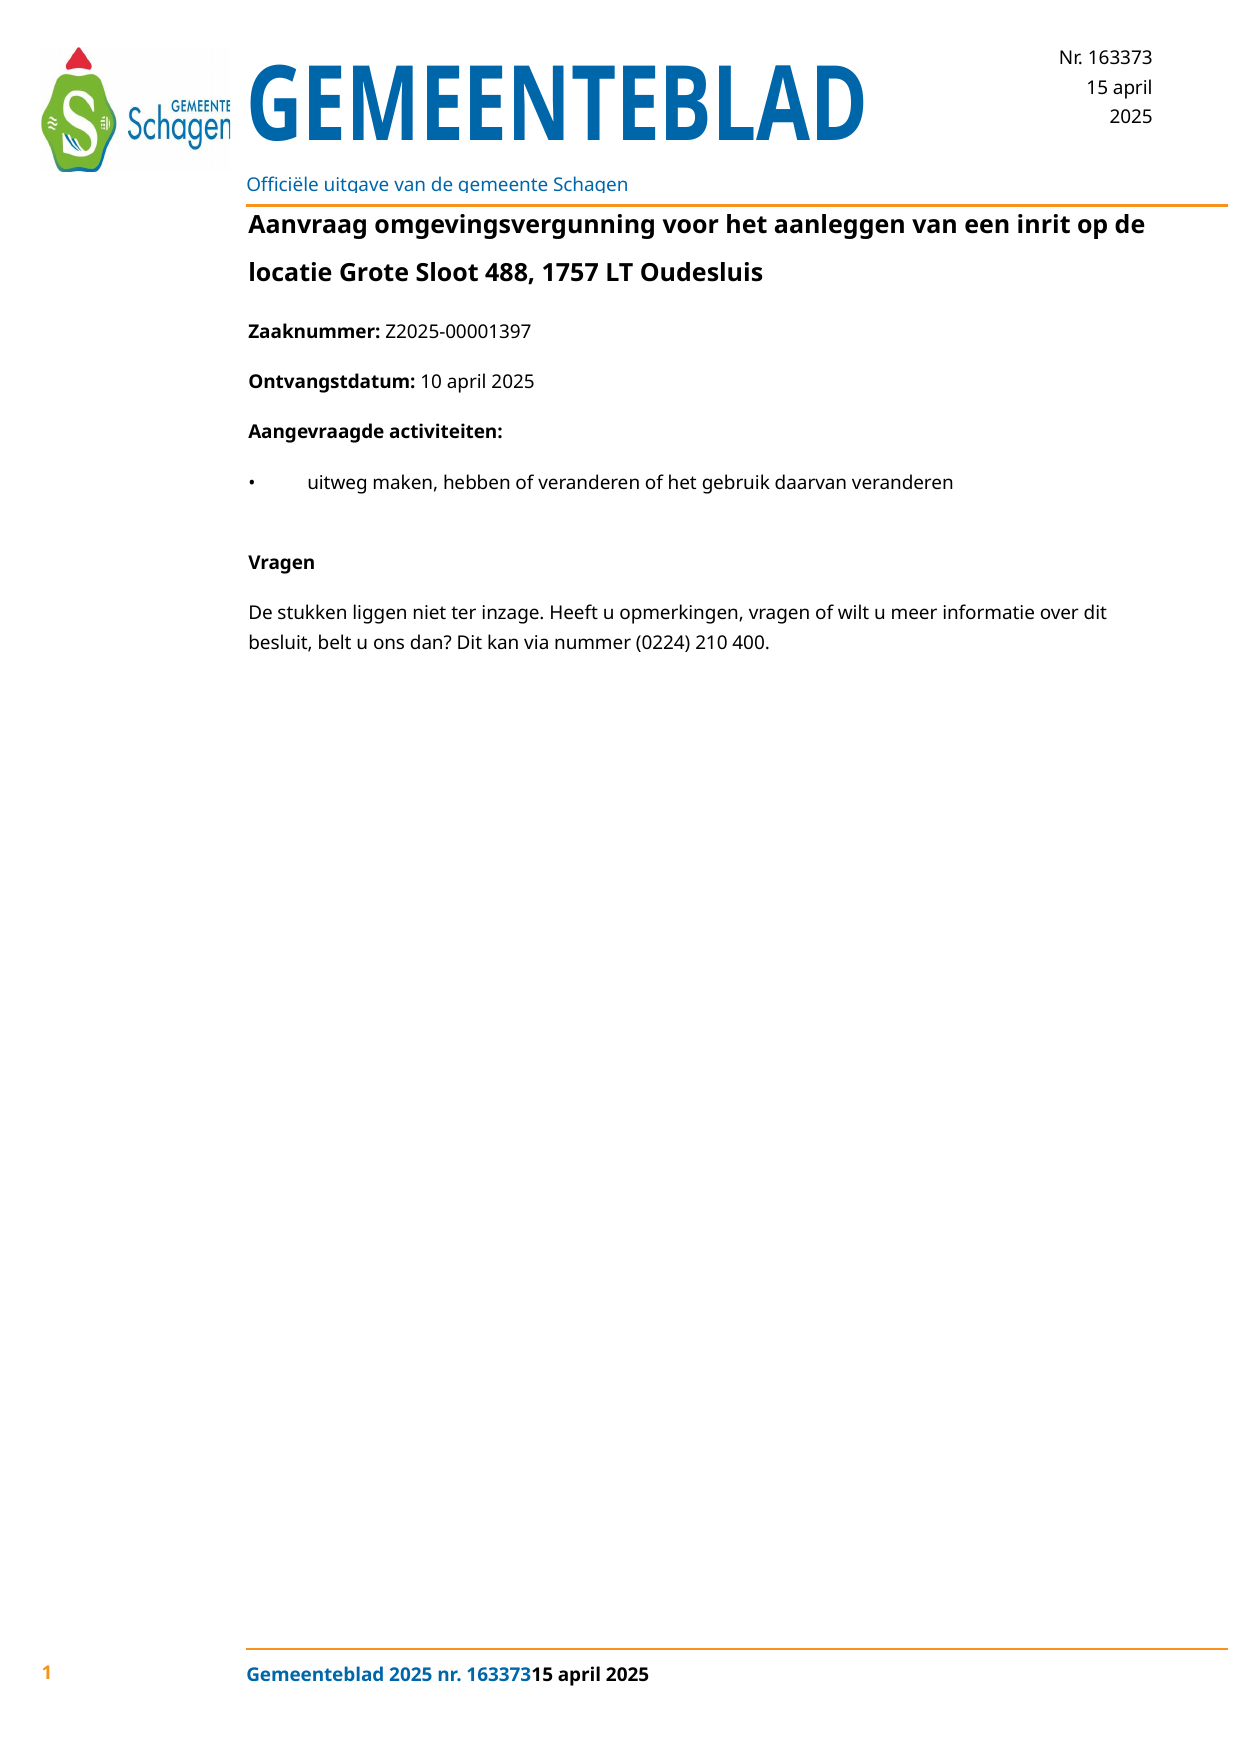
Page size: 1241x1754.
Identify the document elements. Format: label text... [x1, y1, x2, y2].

text Zaaknummer: Z2025-00001397 [248, 318, 1152, 344]
text Aangevraagde activiteiten: [248, 419, 1152, 444]
text Ontvangstdatum: 10 april 2025 [248, 368, 1152, 394]
text De stukken liggen niet ter inzage. Heeft u opmerkingen, vragen of wilt u meer informatie over dit besluit, belt u ons dan? Dit kan via nummer (0224) 210 400. [248, 599, 1152, 655]
text Aanvraag omgevingsvergunning voor het aanleggen van een inrit op de locatie Grote Sloot 488, 1757 LT Oudesluis [248, 207, 1152, 288]
list uitweg maken, hebben of veranderen of het gebruik daarvan veranderen [248, 469, 1152, 495]
picture [41, 47, 231, 172]
text Vragen [248, 549, 1152, 575]
